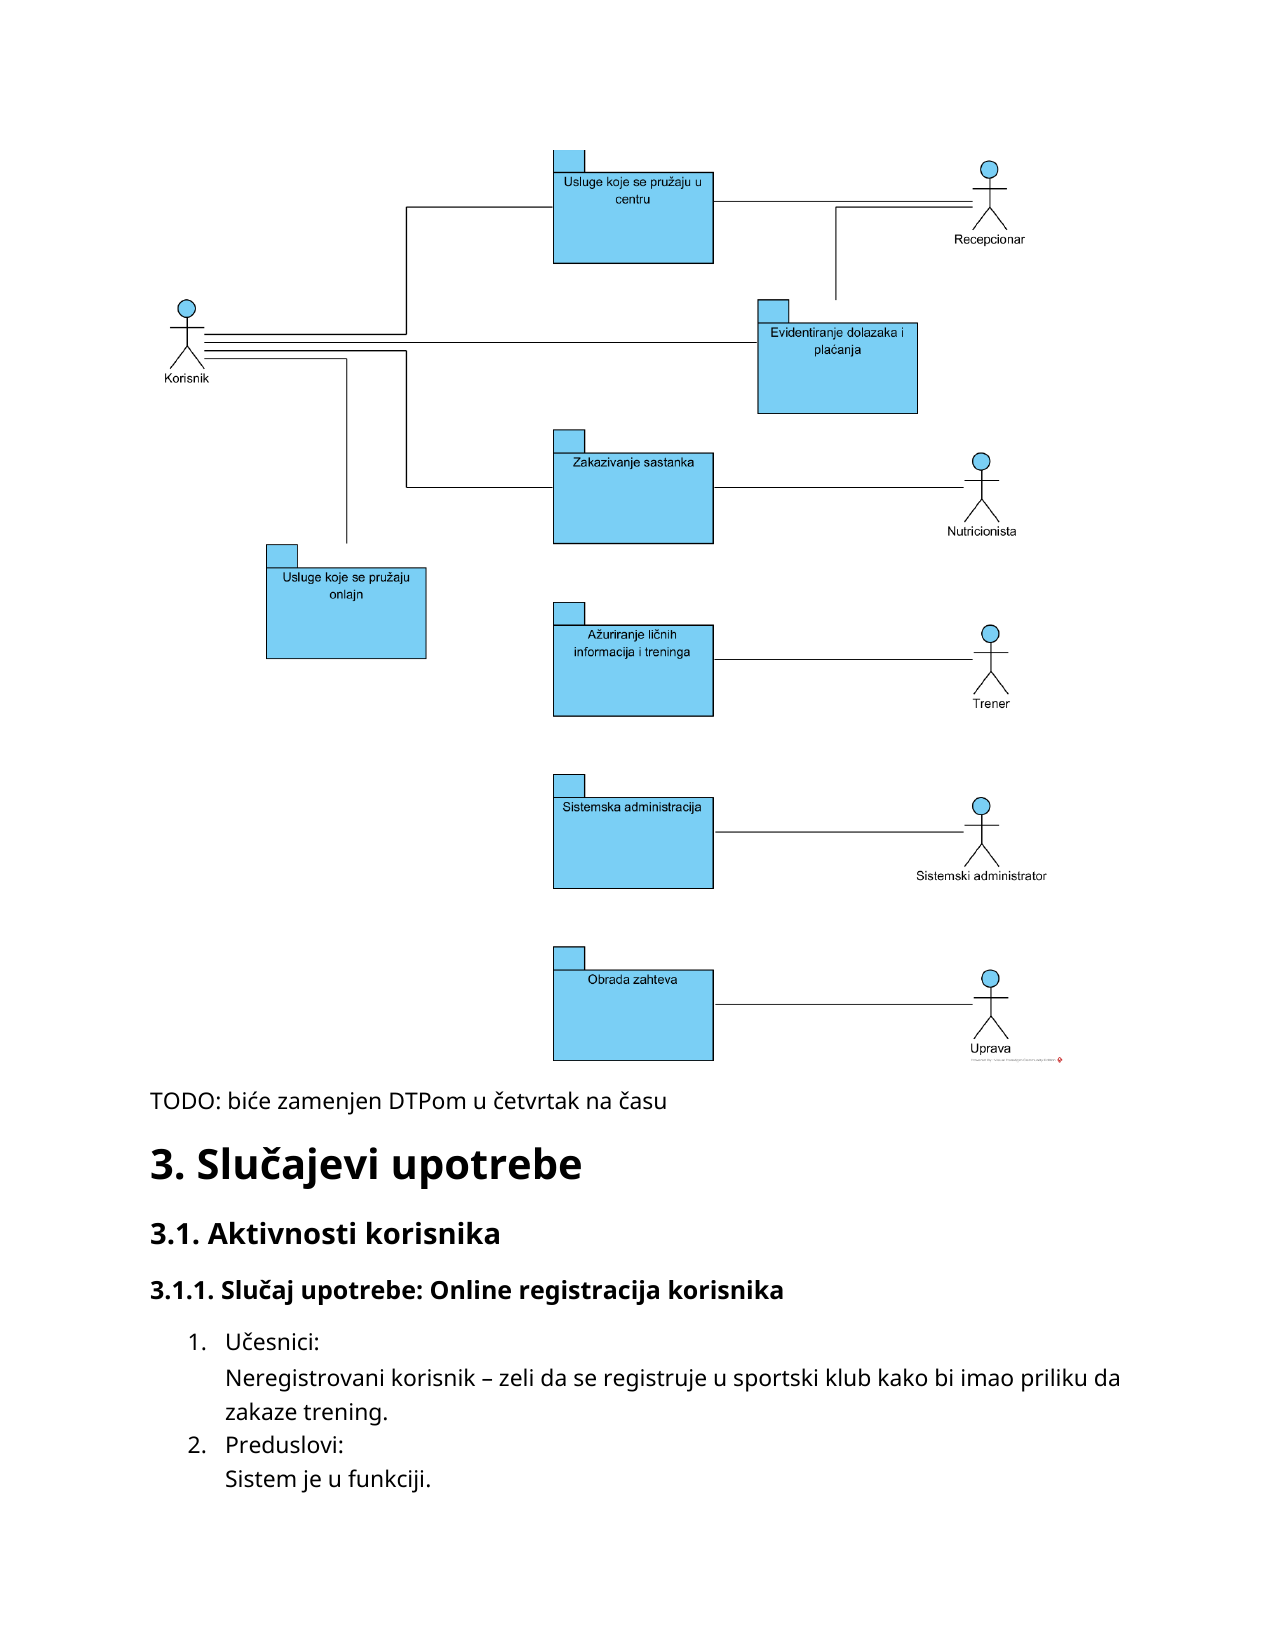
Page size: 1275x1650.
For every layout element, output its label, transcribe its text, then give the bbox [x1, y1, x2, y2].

list Preduslovi: [187, 1429, 1125, 1461]
list Učesnici: [187, 1326, 1125, 1357]
picture [150, 150, 1064, 1066]
text 3.1.1. Slučaj upotrebe: Online registracija korisnika [150, 1273, 1125, 1307]
text TODO: biće zamenjen DTPom u četvrtak na času [150, 1085, 1125, 1116]
text 3. Slučajevi upotrebe [150, 1135, 1125, 1192]
list Sistem je u funkciji. [225, 1463, 1125, 1494]
list Neregistrovani korisnik – zeli da se registruje u sportski klub kako bi imao priliku da zakaze trening. [225, 1362, 1125, 1427]
text 3.1. Aktivnosti korisnika [150, 1213, 1125, 1253]
